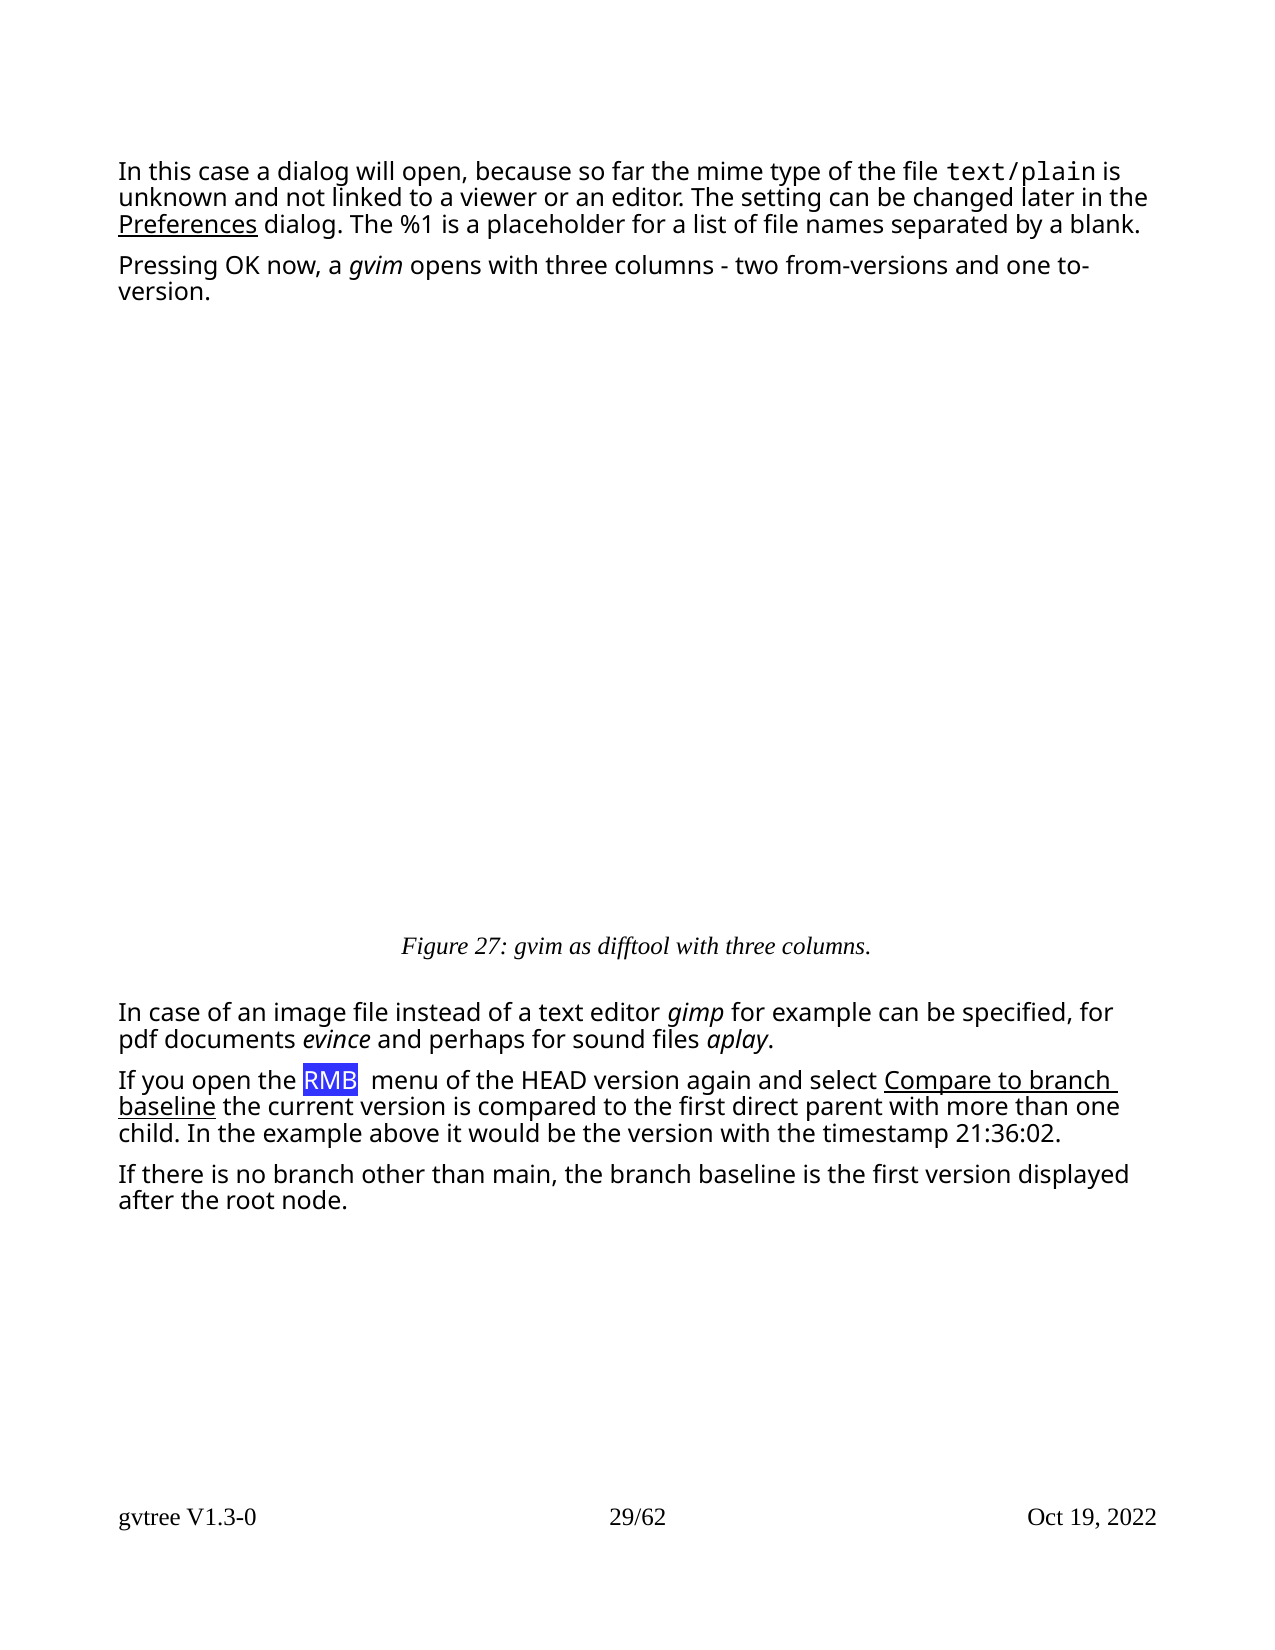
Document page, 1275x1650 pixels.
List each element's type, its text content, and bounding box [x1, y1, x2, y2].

text If there is no branch other than main, the branch baseline is the first version displayed after the root node. [118, 1162, 1157, 1215]
text Pressing OK now, a gvim opens with three columns - two from-versions and one to-version. [118, 253, 1157, 306]
text In this case a dialog will open, because so far the mime type of the file text/plain is unknown and not linked to a viewer or an editor. The setting can be changed later in the Preferences dialog. The %1 is a placeholder for a list of file names separated by a blank. [118, 159, 1157, 238]
text If you open the RMB menu of the HEAD version again and select Compare to branch baseline the current version is compared to the first direct parent with more than one child. In the example above it would be the version with the timestamp 21:36:02. [118, 1068, 1157, 1147]
text Figure 27: gvim as difftool with three columns. [118, 333, 1157, 959]
text In case of an image file instead of a text editor gimp for example can be specified, for pdf documents evince and perhaps for sound files aplay. [118, 1001, 1157, 1053]
